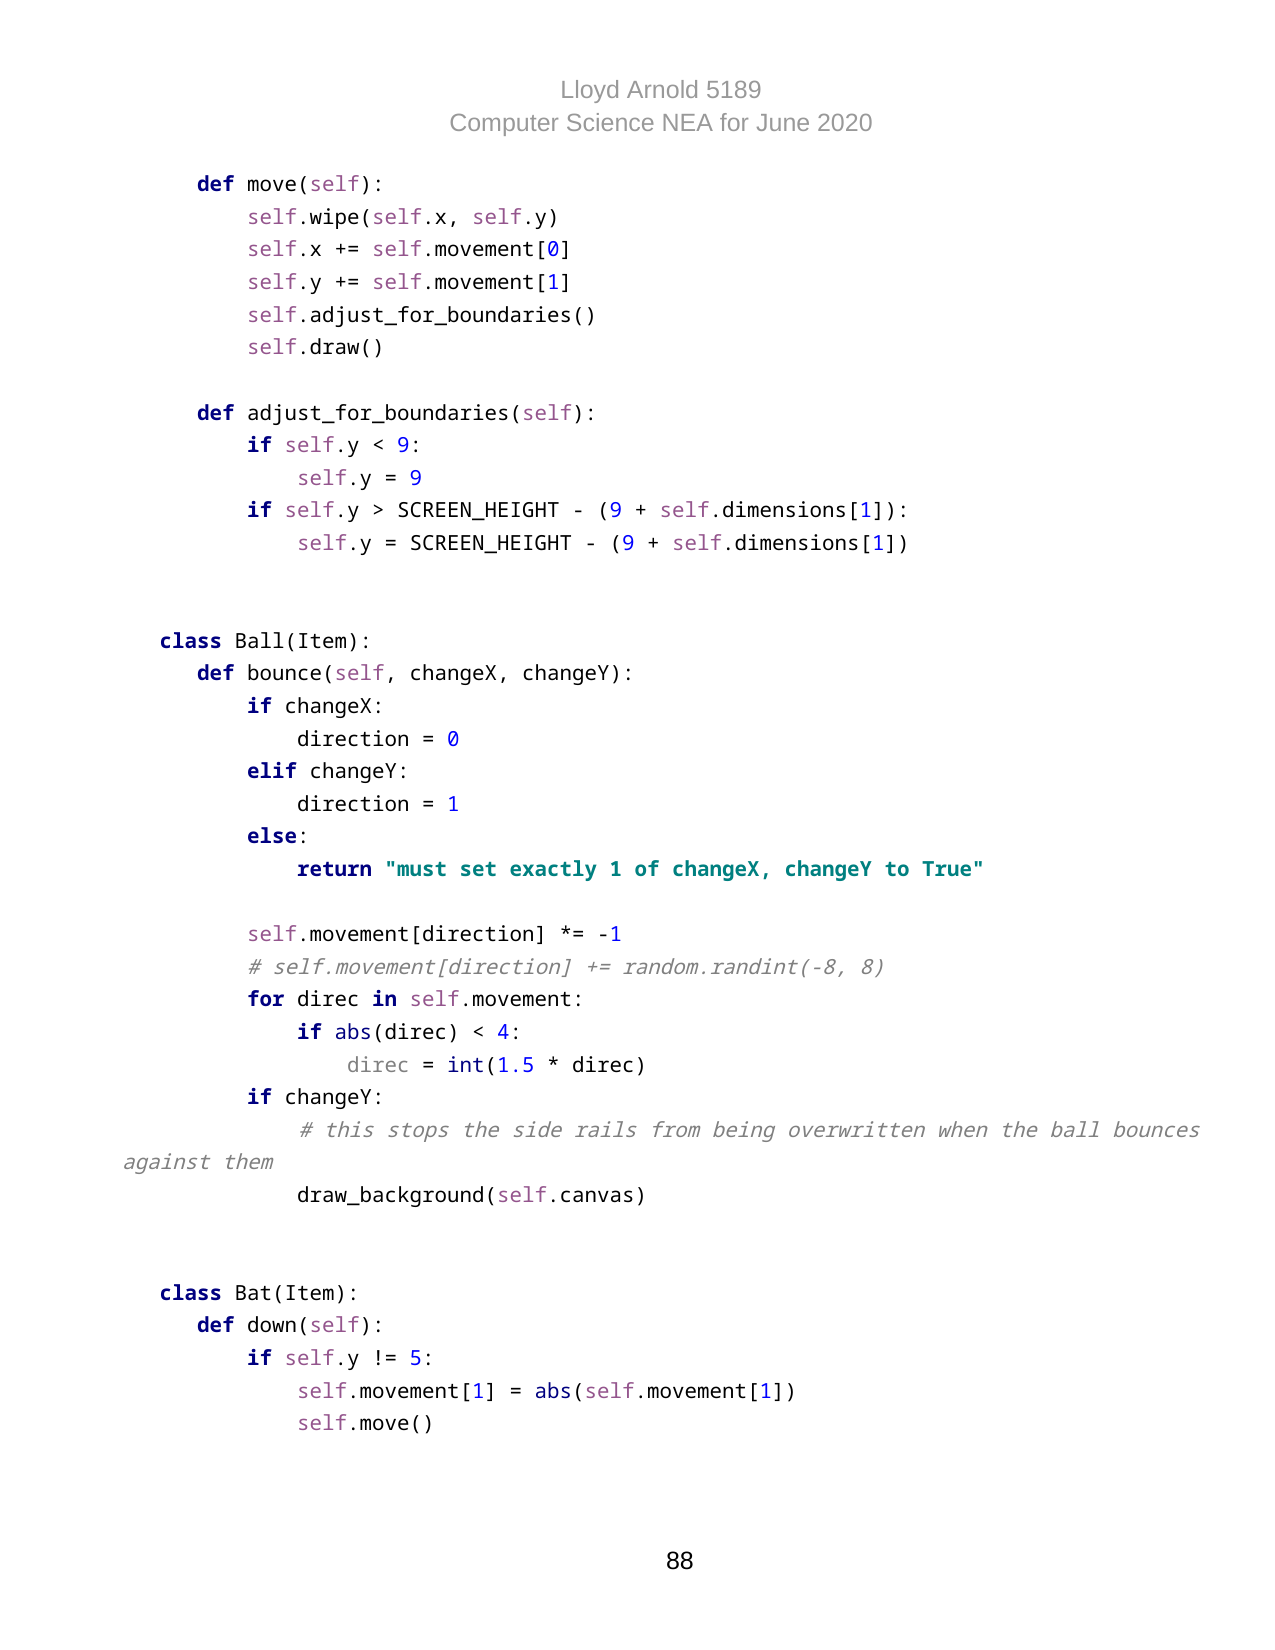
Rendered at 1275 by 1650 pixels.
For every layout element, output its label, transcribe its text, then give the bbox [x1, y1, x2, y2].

text # self.movement[direction] += random.randint(-8, 8) [122, 952, 1200, 980]
text def move(self): [122, 169, 1200, 198]
text def adjust_for_boundaries(self): [122, 398, 1200, 426]
text self.draw() [122, 332, 1200, 361]
text self.move() [122, 1408, 1200, 1437]
text draw_background(self.canvas) [122, 1180, 1200, 1208]
text self.movement[direction] *= -1 [122, 919, 1200, 948]
text def bounce(self, changeX, changeY): [122, 658, 1200, 687]
text for direc in self.movement: [122, 984, 1200, 1013]
text if self.y != 5: [122, 1343, 1200, 1372]
text direction = 0 [122, 724, 1200, 752]
text else: [122, 821, 1200, 850]
text if self.y > SCREEN_HEIGHT - (9 + self.dimensions[1]): [122, 495, 1200, 524]
text self.movement[1] = abs(self.movement[1]) [122, 1376, 1200, 1404]
text self.x += self.movement[0] [122, 234, 1200, 263]
text if abs(direc) < 4: [122, 1017, 1200, 1046]
text self.y += self.movement[1] [122, 267, 1200, 296]
text direc = int(1.5 * direc) [122, 1050, 1200, 1078]
text if changeY: [122, 1082, 1200, 1111]
text elif changeY: [122, 756, 1200, 785]
text return "must set exactly 1 of changeX, changeY to True" [122, 854, 1200, 882]
text class Ball(Item): [122, 626, 1200, 654]
text self.y = 9 [122, 463, 1200, 491]
text def down(self): [122, 1311, 1200, 1339]
text direction = 1 [122, 789, 1200, 817]
text if changeX: [122, 691, 1200, 719]
text self.adjust_for_boundaries() [122, 300, 1200, 328]
text # this stops the side rails from being overwritten when the ball bounces against them [122, 1115, 1200, 1176]
text if self.y < 9: [122, 430, 1200, 459]
text self.y = SCREEN_HEIGHT - (9 + self.dimensions[1]) [122, 528, 1200, 556]
text self.wipe(self.x, self.y) [122, 202, 1200, 230]
text class Bat(Item): [122, 1278, 1200, 1306]
